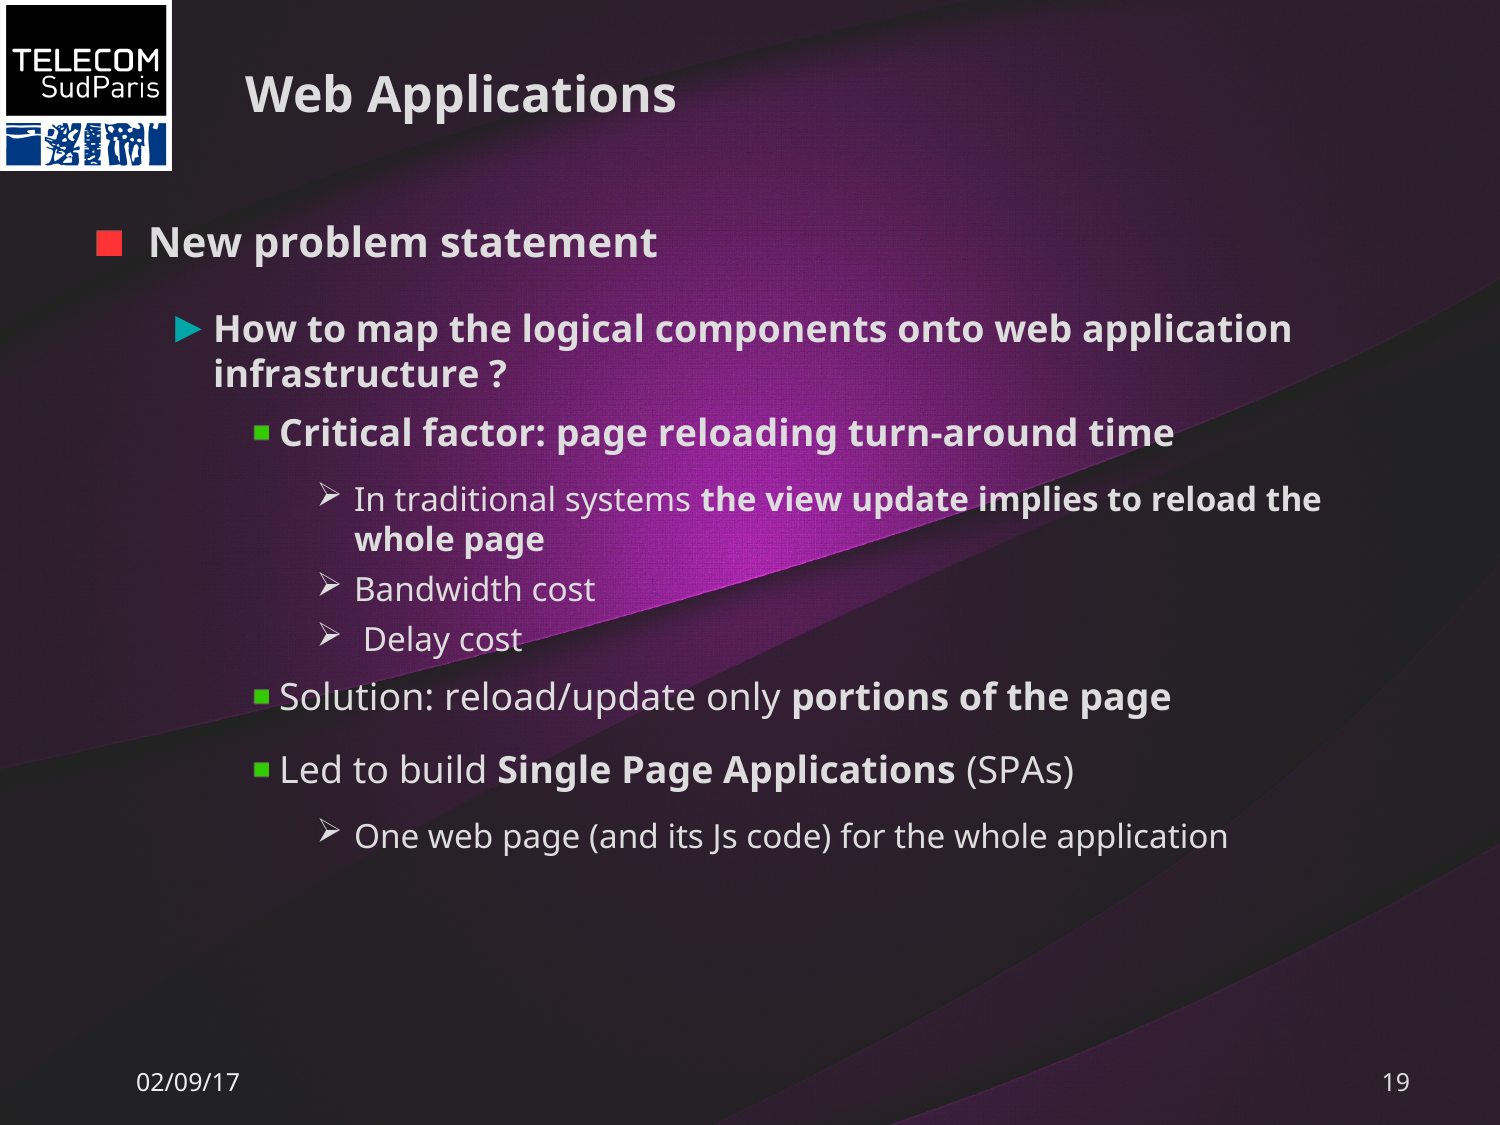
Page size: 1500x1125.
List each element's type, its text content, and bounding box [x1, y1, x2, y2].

title Web Applications [230, 19, 1429, 165]
list New problem statement How to map the logical components onto web application infrastructure ? Critical factor: page reloading turn-around time In traditional systems the view update implies to reload the whole page Bandwidth cost Delay cost Solution: reload/update only portions of the page Led to build Single Page Applications (SPAs) One web page (and its Js code) for the whole application [76, 207, 1427, 977]
picture [0, 0, 1500, 1125]
